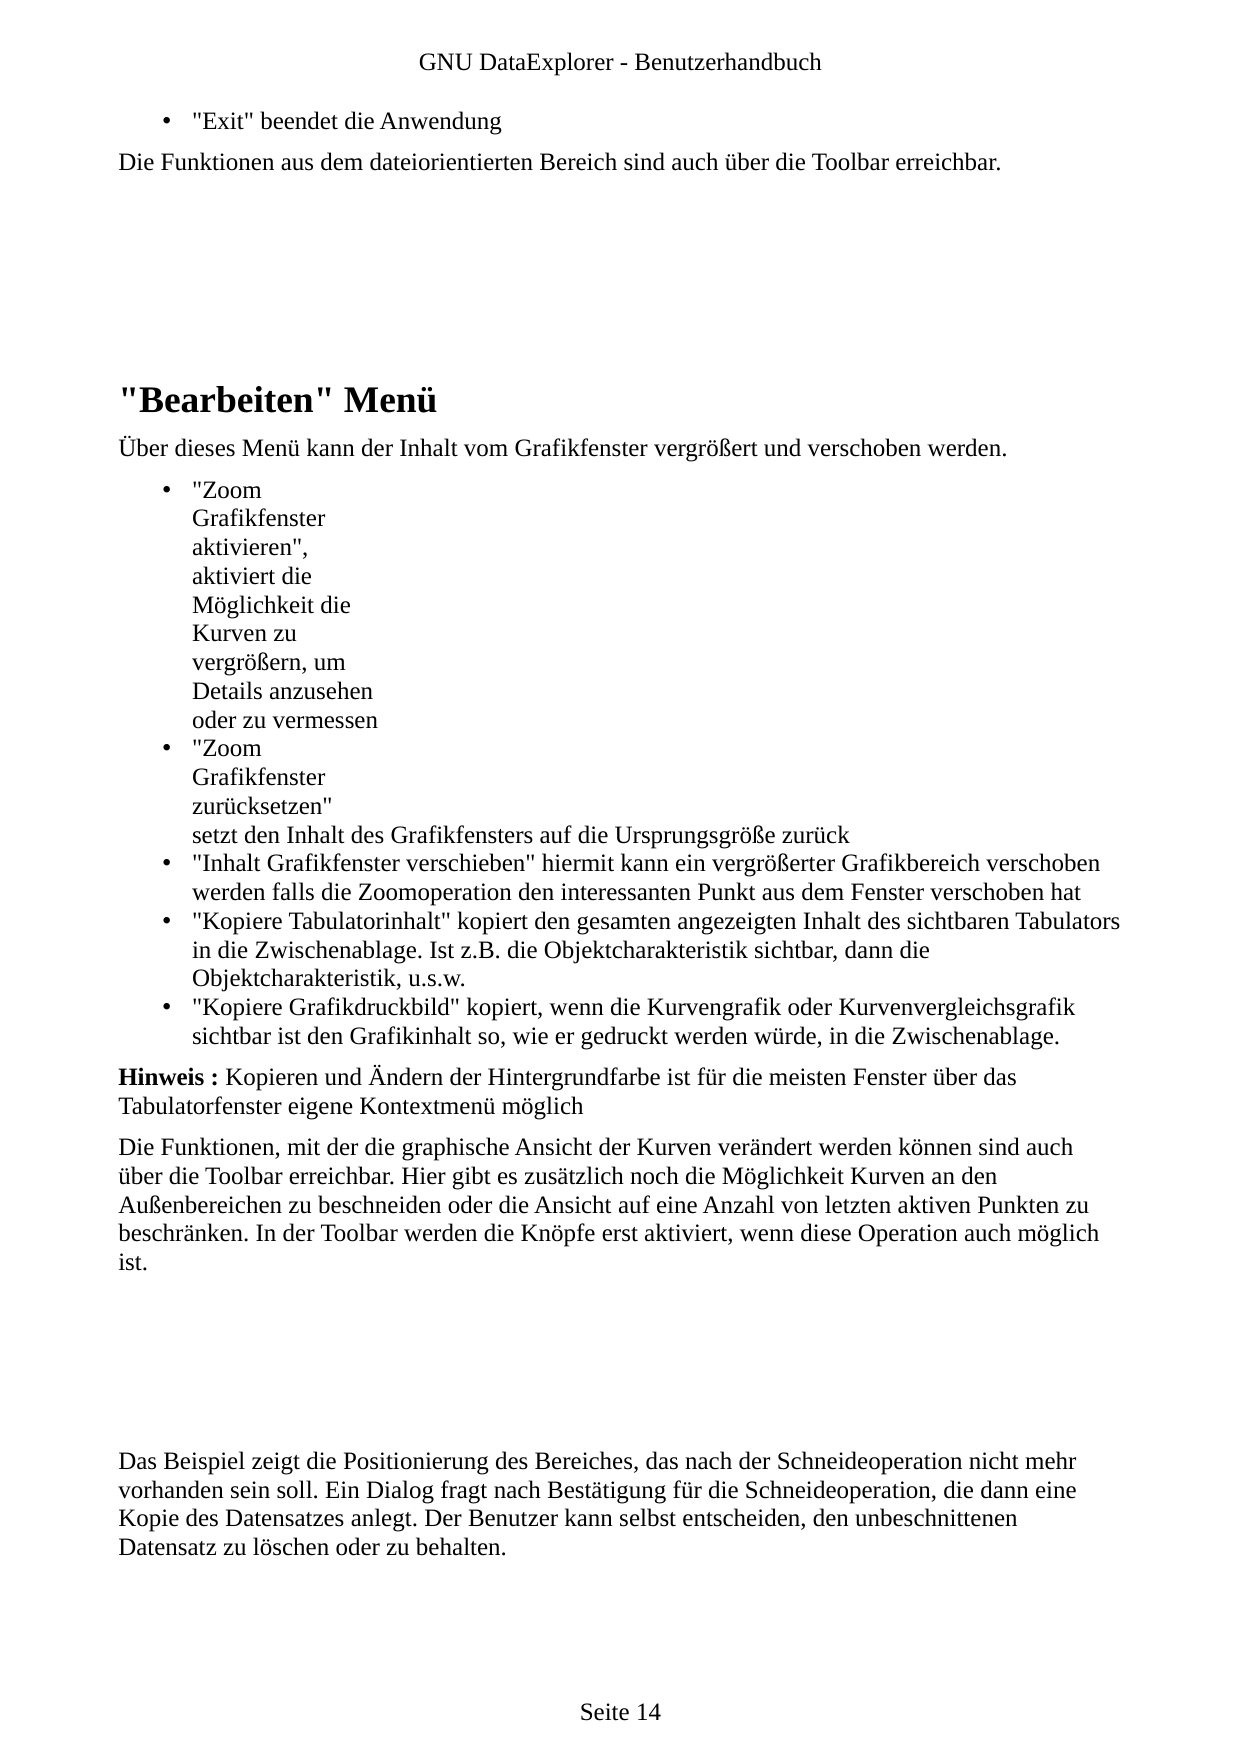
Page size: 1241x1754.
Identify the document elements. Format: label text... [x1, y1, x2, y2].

text Über dieses Menü kann der Inhalt vom Grafikfenster vergrößert und verschoben werden. [118, 433, 1122, 462]
list "Zoom Grafikfenster aktivieren", aktiviert die Möglichkeit die Kurven zu vergrößern, um Details anzusehen oder zu vermessen [162, 475, 1122, 733]
list "Inhalt Grafikfenster verschieben" hiermit kann ein vergrößerter Grafikbereich verschoben werden falls die Zoomoperation den interessanten Punkt aus dem Fenster verschoben hat [162, 848, 1122, 906]
list "Kopiere Grafikdruckbild" kopiert, wenn die Kurvengrafik oder Kurvenvergleichsgrafik sichtbar ist den Grafikinhalt so, wie er gedruckt werden würde, in die Zwischenablage. [162, 992, 1122, 1050]
text Die Funktionen aus dem dateiorientierten Bereich sind auch über die Toolbar erreichbar. [118, 147, 1122, 176]
text Hinweis : Kopieren und Ändern der Hintergrundfarbe ist für die meisten Fenster über das Tabulatorfenster eigene Kontextmenü möglich [118, 1062, 1122, 1120]
list "Kopiere Tabulatorinhalt" kopiert den gesamten angezeigten Inhalt des sichtbaren Tabulators in die Zwischenablage. Ist z.B. die Objektcharakteristik sichtbar, dann die Objektcharakteristik, u.s.w. [162, 906, 1122, 992]
text Das Beispiel zeigt die Positionierung des Bereiches, das nach der Schneideoperation nicht mehr vorhanden sein soll. Ein Dialog fragt nach Bestätigung für die Schneideoperation, die dann eine Kopie des Datensatzes anlegt. Der Benutzer kann selbst entscheiden, den unbeschnittenen Datensatz zu löschen oder zu behalten. [118, 1446, 1122, 1561]
text Die Funktionen, mit der die graphische Ansicht der Kurven verändert werden können sind auch über die Toolbar erreichbar. Hier gibt es zusätzlich noch die Möglichkeit Kurven an den Außenbereichen zu beschneiden oder die Ansicht auf eine Anzahl von letzten aktiven Punkten zu beschränken. In der Toolbar werden die Knöpfe erst aktiviert, wenn diese Operation auch möglich ist. [118, 1132, 1122, 1276]
list "Exit" beendet die Anwendung [162, 106, 1122, 135]
list "Zoom Grafikfenster zurücksetzen" setzt den Inhalt des Grafikfensters auf die Ursprungsgröße zurück [162, 733, 1122, 848]
subtitle "Bearbeiten" Menü [118, 378, 1122, 421]
